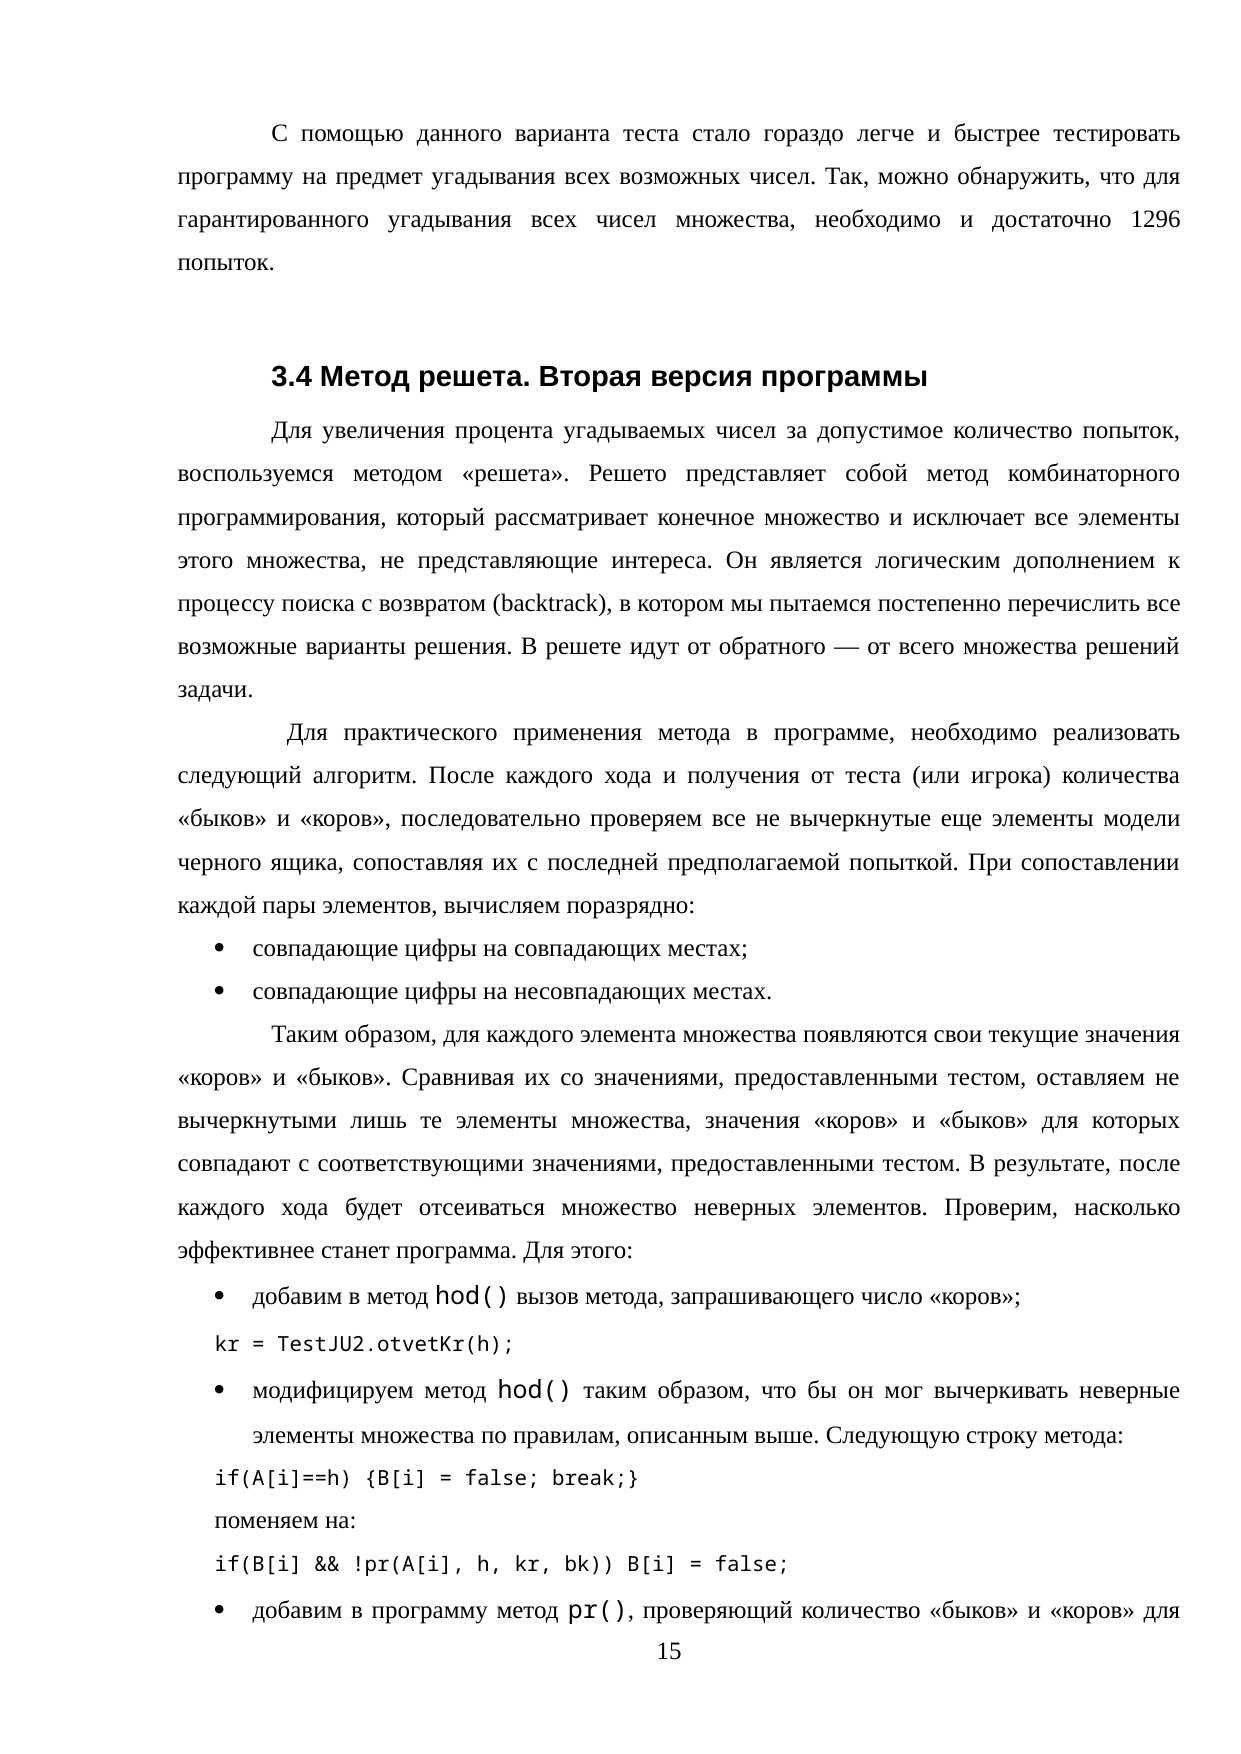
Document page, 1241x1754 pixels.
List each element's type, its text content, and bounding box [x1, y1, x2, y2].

text 3.4 Метод решета. Вторая версия программы [271, 359, 1181, 392]
text Для увеличения процента угадываемых чисел за допустимое количество попыток, воспользуемся методом «решета». Решето представляет собой метод комбинаторного программирования, который рассматривает конечное множество и исключает все элементы этого множества, не представляющие интереса. Он является логическим дополнением к процессу поиска с возвратом (backtrack), в котором мы пытаемся постепенно перечислить все возможные варианты решения. В решете идут от обратного — от всего множества решений задачи. [177, 415, 1181, 703]
text if(A[i]==h) {B[i] = false; break;} [214, 1463, 1181, 1491]
list добавим в программу метод pr(), проверяющий количество «быков» и «коров» для [215, 1591, 1181, 1625]
text С помощью данного варианта теста стало гораздо легче и быстрее тестировать программу на предмет угадывания всех возможных чисел. Так, можно обнаружить, что для гарантированного угадывания всех чисел множества, необходимо и достаточно 1296 попыток. [177, 118, 1181, 276]
text Таким образом, для каждого элемента множества появляются свои текущие значения «коров» и «быков». Сравнивая их со значениями, предоставленными тестом, оставляем не вычеркнутыми лишь те элементы множества, значения «коров» и «быков» для которых совпадают с соответствующими значениями, предоставленными тестом. В результате, после каждого хода будет отсеиваться множество неверных элементов. Проверим, насколько эффективнее станет программа. Для этого: [177, 1019, 1181, 1263]
list совпадающие цифры на совпадающих местах; [215, 933, 1181, 962]
text kr = TestJU2.otvetKr(h); [214, 1329, 1181, 1357]
text поменяем на: [214, 1506, 1181, 1534]
text Для практического применения метода в программе, необходимо реализовать следующий алгоритм. После каждого хода и получения от теста (или игрока) количества «быков» и «коров», последовательно проверяем все не вычеркнутые еще элементы модели черного ящика, сопоставляя их с последней предполагаемой попыткой. При сопоставлении каждой пары элементов, вычисляем поразрядно: [177, 717, 1181, 918]
list добавим в метод hod() вызов метода, запрашивающего число «коров»; [215, 1278, 1181, 1312]
list модифицируем метод hod() таким образом, что бы он мог вычеркивать неверные элементы множества по правилам, описанным выше. Следующую строку метода: [215, 1371, 1181, 1449]
list совпадающие цифры на несовпадающих местах. [215, 976, 1181, 1005]
text if(B[i] && !pr(A[i], h, kr, bk)) B[i] = false; [214, 1549, 1181, 1577]
